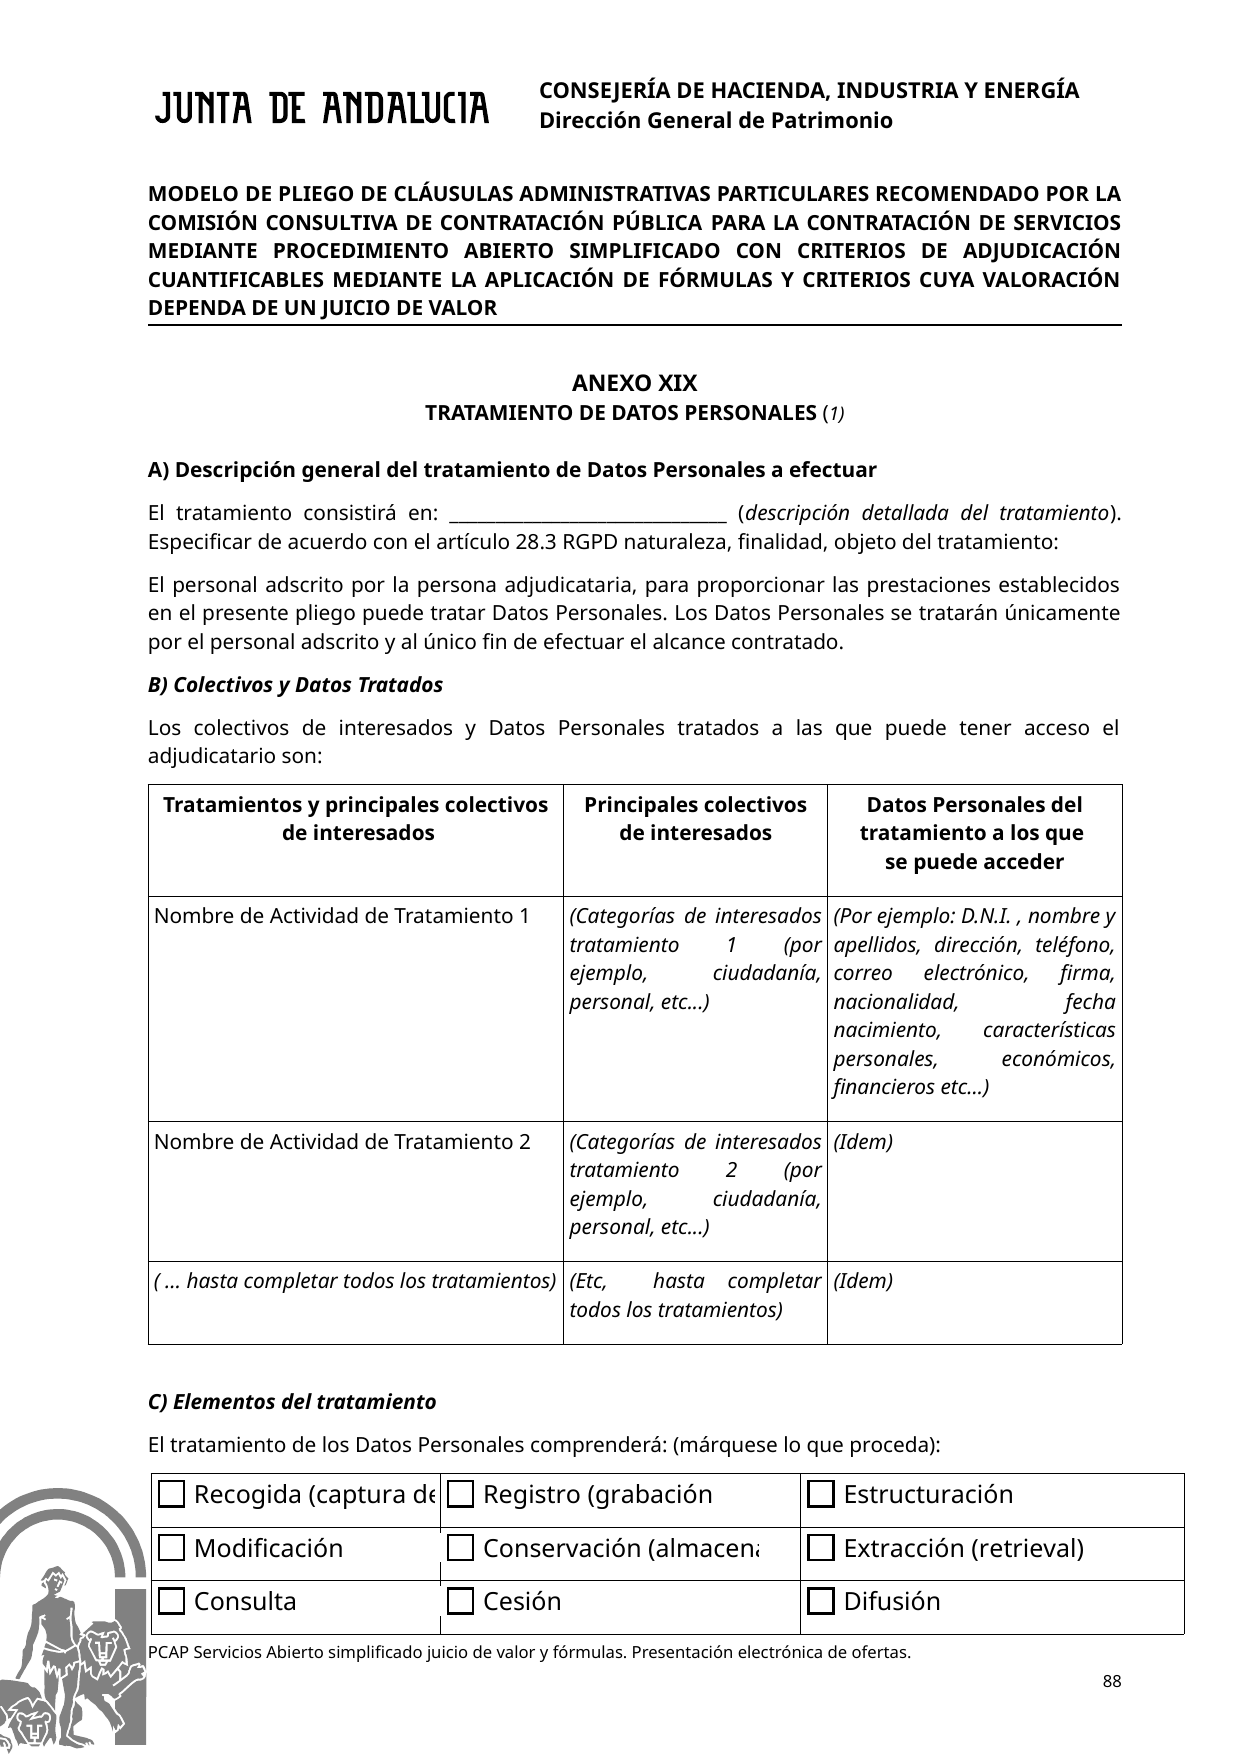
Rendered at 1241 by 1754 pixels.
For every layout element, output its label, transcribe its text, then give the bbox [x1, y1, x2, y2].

table_cell (Idem) [828, 1262, 1122, 1344]
table_cell (Categorías de interesados tratamiento 1 (por ejemplo, ciudadanía, personal, etc...) [564, 897, 827, 1121]
table_cell (Por ejemplo: D.N.I. , nombre y apellidos, dirección, teléfono, correo electrónico, firma, nacionalidad, fecha nacimiento, características personales, económicos, financieros etc...) [828, 897, 1122, 1121]
text El tratamiento de los Datos Personales comprenderá: (márquese lo que proceda): [148, 1430, 1122, 1458]
table_header Principales colectivos de interesados [564, 785, 827, 896]
table_cell [801, 1528, 1184, 1580]
text C) Elementos del tratamiento [148, 1387, 1122, 1415]
table_cell [152, 1528, 440, 1580]
table_cell (Etc, hasta completar todos los tratamientos) [564, 1262, 827, 1344]
text ANEXO XIX [148, 367, 1122, 398]
table_cell [441, 1528, 800, 1580]
table_cell [441, 1581, 800, 1634]
text El personal adscrito por la persona adjudicataria, para proporcionar las prestaciones establecidos en el presente pliego puede tratar Datos Personales. Los Datos Personales se tratarán únicamente por el personal adscrito y al único fin de efectuar el alcance contratado. [148, 570, 1122, 655]
text El tratamiento consistirá en: ______________________________ (descripción detallada del tratamiento). Especificar de acuerdo con el artículo 28.3 RGPD naturaleza, finalidad, objeto del tratamiento: [148, 498, 1122, 555]
list A) Descripción general del tratamiento de Datos Personales a efectuar [148, 455, 1134, 484]
table_cell Nombre de Actividad de Tratamiento 1 [149, 897, 563, 1121]
table_header [441, 1474, 800, 1527]
text B) Colectivos y Datos Tratados [148, 670, 1122, 698]
table_header Datos Personales del tratamiento a los que se puede acceder [828, 785, 1122, 896]
table_cell (Idem) [828, 1122, 1122, 1261]
table_header [152, 1474, 440, 1527]
table_cell Nombre de Actividad de Tratamiento 2 [149, 1122, 563, 1261]
table_header Tratamientos y principales colectivos de interesados [149, 785, 563, 896]
text TRATAMIENTO DE DATOS PERSONALES (1) [148, 398, 1122, 427]
table_cell [801, 1581, 1184, 1634]
text Los colectivos de interesados y Datos Personales tratados a las que puede tener acceso el adjudicatario son: [148, 713, 1122, 770]
table_header [801, 1474, 1184, 1527]
table_cell ( … hasta completar todos los tratamientos) [149, 1262, 563, 1344]
table_cell [152, 1581, 440, 1634]
table_cell (Categorías de interesados tratamiento 2 (por ejemplo, ciudadanía, personal, etc...) [564, 1122, 827, 1261]
text MODELO DE PLIEGO DE CLÁUSULAS ADMINISTRATIVAS PARTICULARES RECOMENDADO POR LA COMISIÓN CONSULTIVA DE CONTRATACIÓN PÚBLICA PARA LA CONTRATACIÓN DE SERVICIOS MEDIANTE PROCEDIMIENTO ABIERTO SIMPLIFICADO CON CRITERIOS DE ADJUDICACIÓN CUANTIFICABLES MEDIANTE LA APLICACIÓN DE FÓRMULAS Y CRITERIOS CUYA VALORACIÓN DEPENDA DE UN JUICIO DE VALOR [148, 179, 1122, 324]
